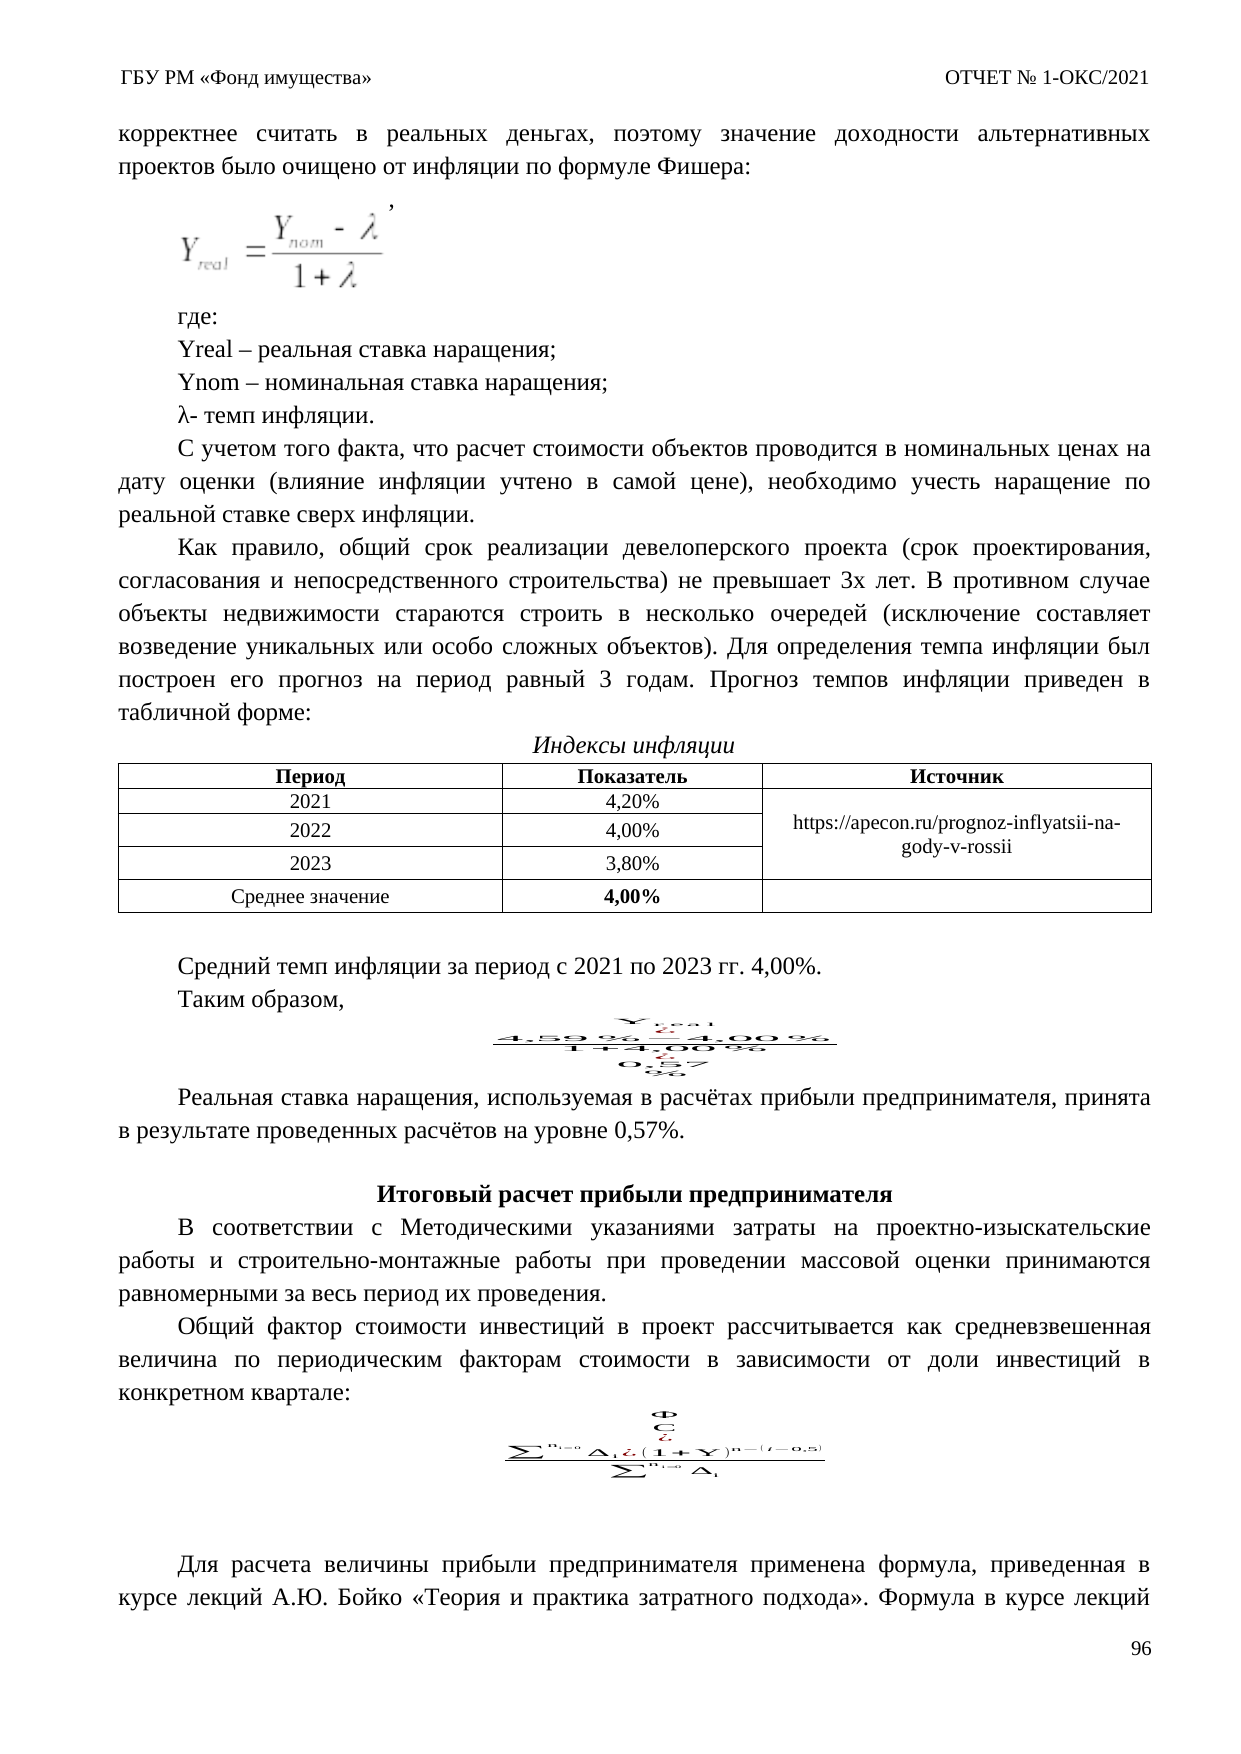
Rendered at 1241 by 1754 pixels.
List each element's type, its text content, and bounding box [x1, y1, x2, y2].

table_cell 2021 [119, 789, 502, 813]
text Реальная ставка наращения, используемая в расчётах прибыли предпринимателя, принята в результате проведенных расчётов на уровне 0,57%. [118, 1082, 1152, 1144]
table_header [222, 1410, 1047, 1549]
table_cell 2022 [119, 814, 502, 846]
text В соответствии с Методическими указаниями затраты на проектно-изыскательские работы и строительно-монтажные работы при проведении массовой оценки принимаются равномерными за весь период их проведения. [118, 1212, 1152, 1307]
table_cell 4,20% [503, 789, 762, 813]
table_cell 2023 [119, 847, 502, 879]
text Таким образом, [118, 984, 1152, 1013]
text Итоговый расчет прибыли предпринимателя [118, 1179, 1152, 1207]
text Общий фактор стоимости инвестиций в проект рассчитывается как средневзвешенная величина по периодическим факторам стоимости в зависимости от доли инвестиций в конкретном квартале: [118, 1311, 1152, 1406]
text Для расчета величины прибыли предпринимателя применена формула, приведенная в курсе лекций А.Ю. Бойко «Теория и практика затратного подхода». Формула в курсе лекций [118, 1549, 1152, 1611]
text λ- темп инфляции. [118, 400, 1152, 429]
text Ynom – номинальная ставка наращения; [118, 367, 1152, 396]
table_header Показатель [503, 764, 762, 788]
table_header Период [119, 764, 502, 788]
table_cell 3,80% [503, 847, 762, 879]
table_cell https://apecon.ru/prognoz-inflyatsii-na-gody-v-rossii [763, 789, 1151, 879]
text Средний темп инфляции за период с 2021 по 2023 гг. 4,00%. [118, 951, 1152, 980]
table_cell 4,00% [503, 814, 762, 846]
text где: [118, 301, 1152, 329]
text Как правило, общий срок реализации девелоперского проекта (срок проектирования, согласования и непосредственного строительства) не превышает 3х лет. В противном случае объекты недвижимости стараются строить в несколько очередей (исключение составляет возведение уникальных или особо сложных объектов). Для определения темпа инфляции был построен его прогноз на период равный 3 годам. Прогноз темпов инфляции приведен в табличной форме: [118, 532, 1152, 726]
text корректнее считать в реальных деньгах, поэтому значение доходности альтернативных проектов было очищено от инфляции по формуле Фишера: [118, 118, 1152, 180]
table_header Источник [763, 764, 1151, 788]
table_cell [763, 880, 1151, 912]
text С учетом того факта, что расчет стоимости объектов проводится в номинальных ценах на дату оценки (влияние инфляции учтено в самой цене), необходимо учесть наращение по реальной ставке сверх инфляции. [118, 433, 1152, 528]
table_cell 4,00% [503, 880, 762, 912]
text , [118, 184, 1152, 297]
text Yreal – реальная ставка наращения; [118, 334, 1152, 363]
table_cell Среднее значение [119, 880, 502, 912]
text Индексы инфляции [118, 730, 1152, 759]
